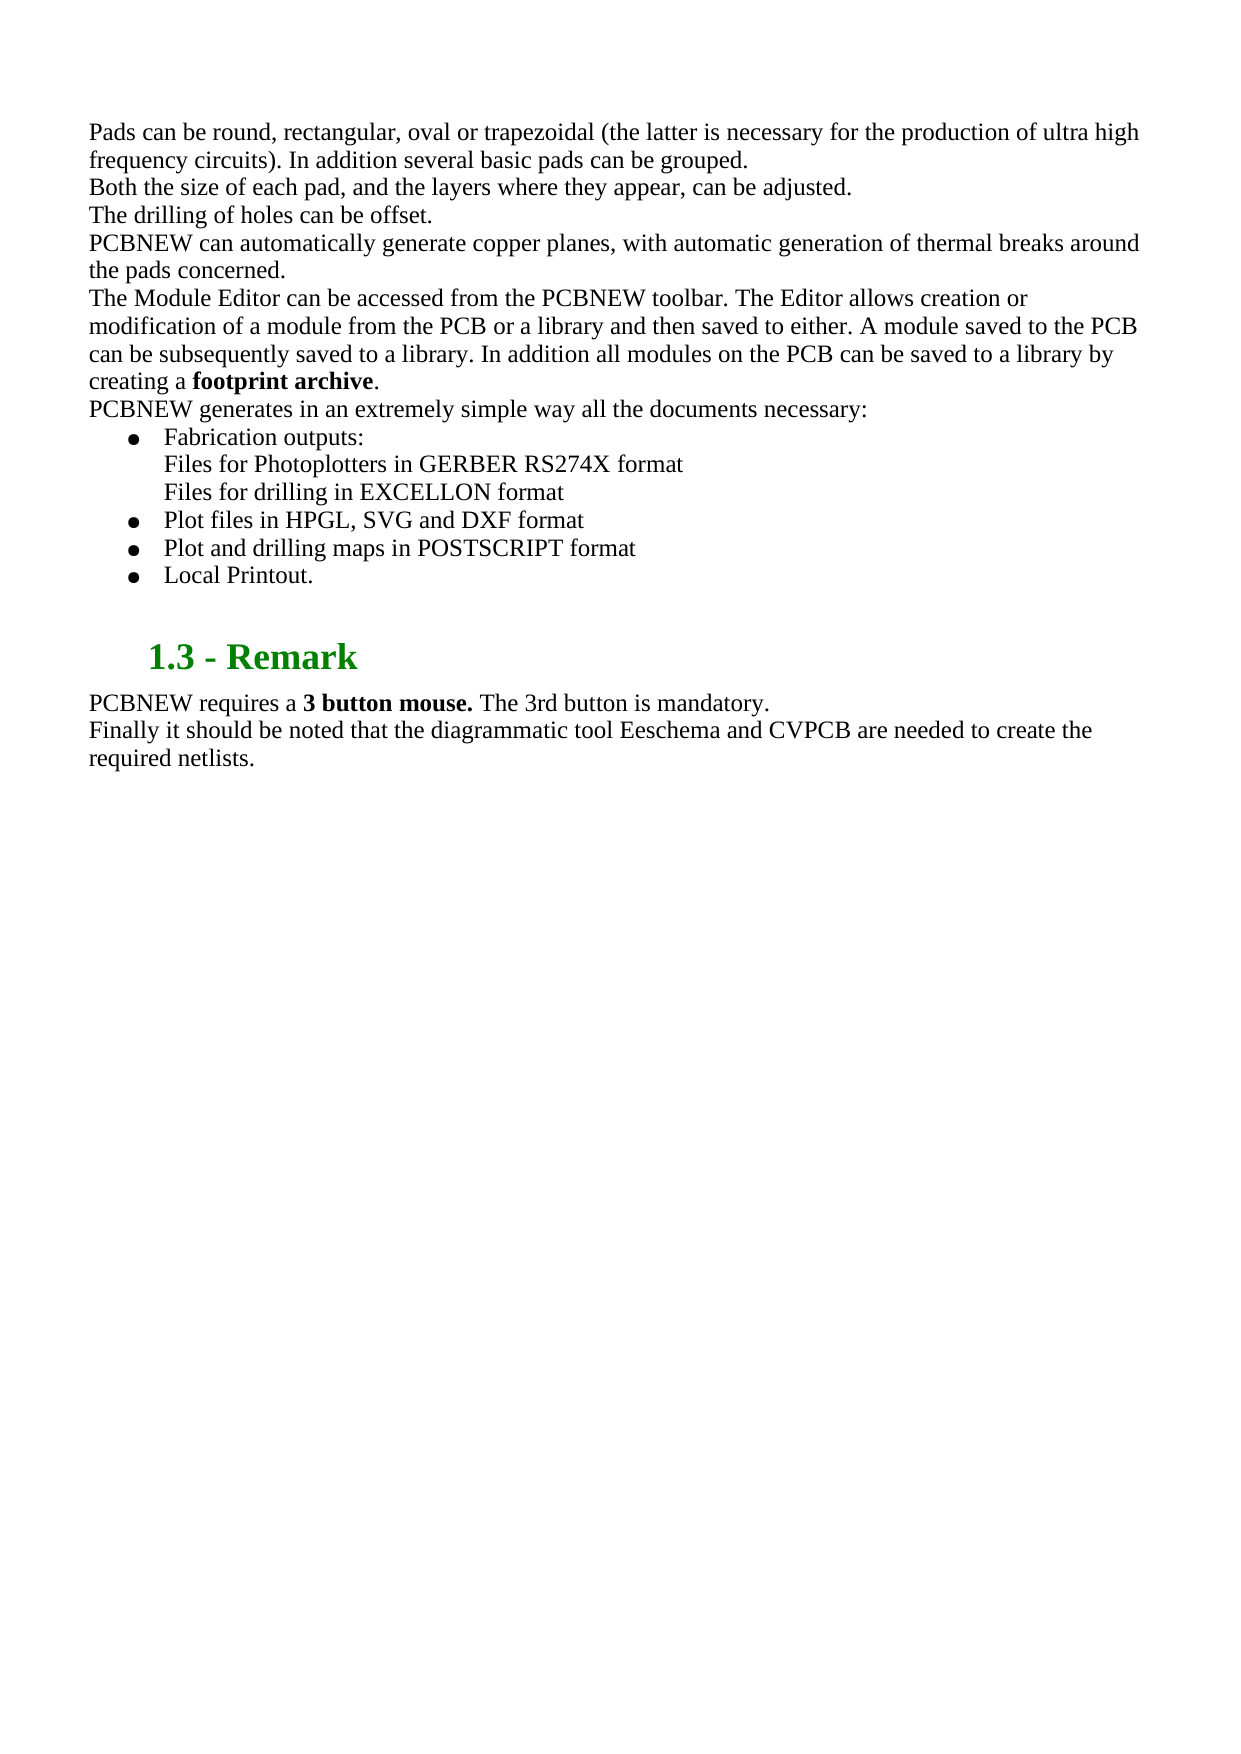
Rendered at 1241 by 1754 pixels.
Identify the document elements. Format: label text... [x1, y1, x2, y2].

list Fabrication outputs: Files for Photoplotters in GERBER RS274X format Files for drilling in EXCELLON format [126, 423, 1152, 506]
text PCBNEW can automatically generate copper planes, with automatic generation of thermal breaks around the pads concerned. [88, 229, 1152, 284]
text PCBNEW generates in an extremely simple way all the documents necessary: [88, 395, 1152, 423]
list Local Printout. [126, 561, 1152, 589]
list Plot and drilling maps in POSTSCRIPT format [126, 534, 1152, 561]
list Plot files in HPGL, SVG and DXF format [126, 506, 1152, 534]
text Both the size of each pad, and the layers where they appear, can be adjusted. [88, 173, 1152, 201]
subtitle Remark [148, 636, 1152, 677]
text The drilling of holes can be offset. [88, 201, 1152, 229]
text The Module Editor can be accessed from the PCBNEW toolbar. The Editor allows creation or modification of a module from the PCB or a library and then saved to either. A module saved to the PCB can be subsequently saved to a library. In addition all modules on the PCB can be saved to a library by creating a footprint archive. [88, 284, 1152, 395]
text Pads can be round, rectangular, oval or trapezoidal (the latter is necessary for the production of ultra high frequency circuits). In addition several basic pads can be grouped. [88, 118, 1152, 173]
text PCBNEW requires a 3 button mouse. The 3rd button is mandatory. [88, 689, 1152, 717]
text Finally it should be noted that the diagrammatic tool Eeschema and CVPCB are needed to create the required netlists. [88, 717, 1152, 772]
